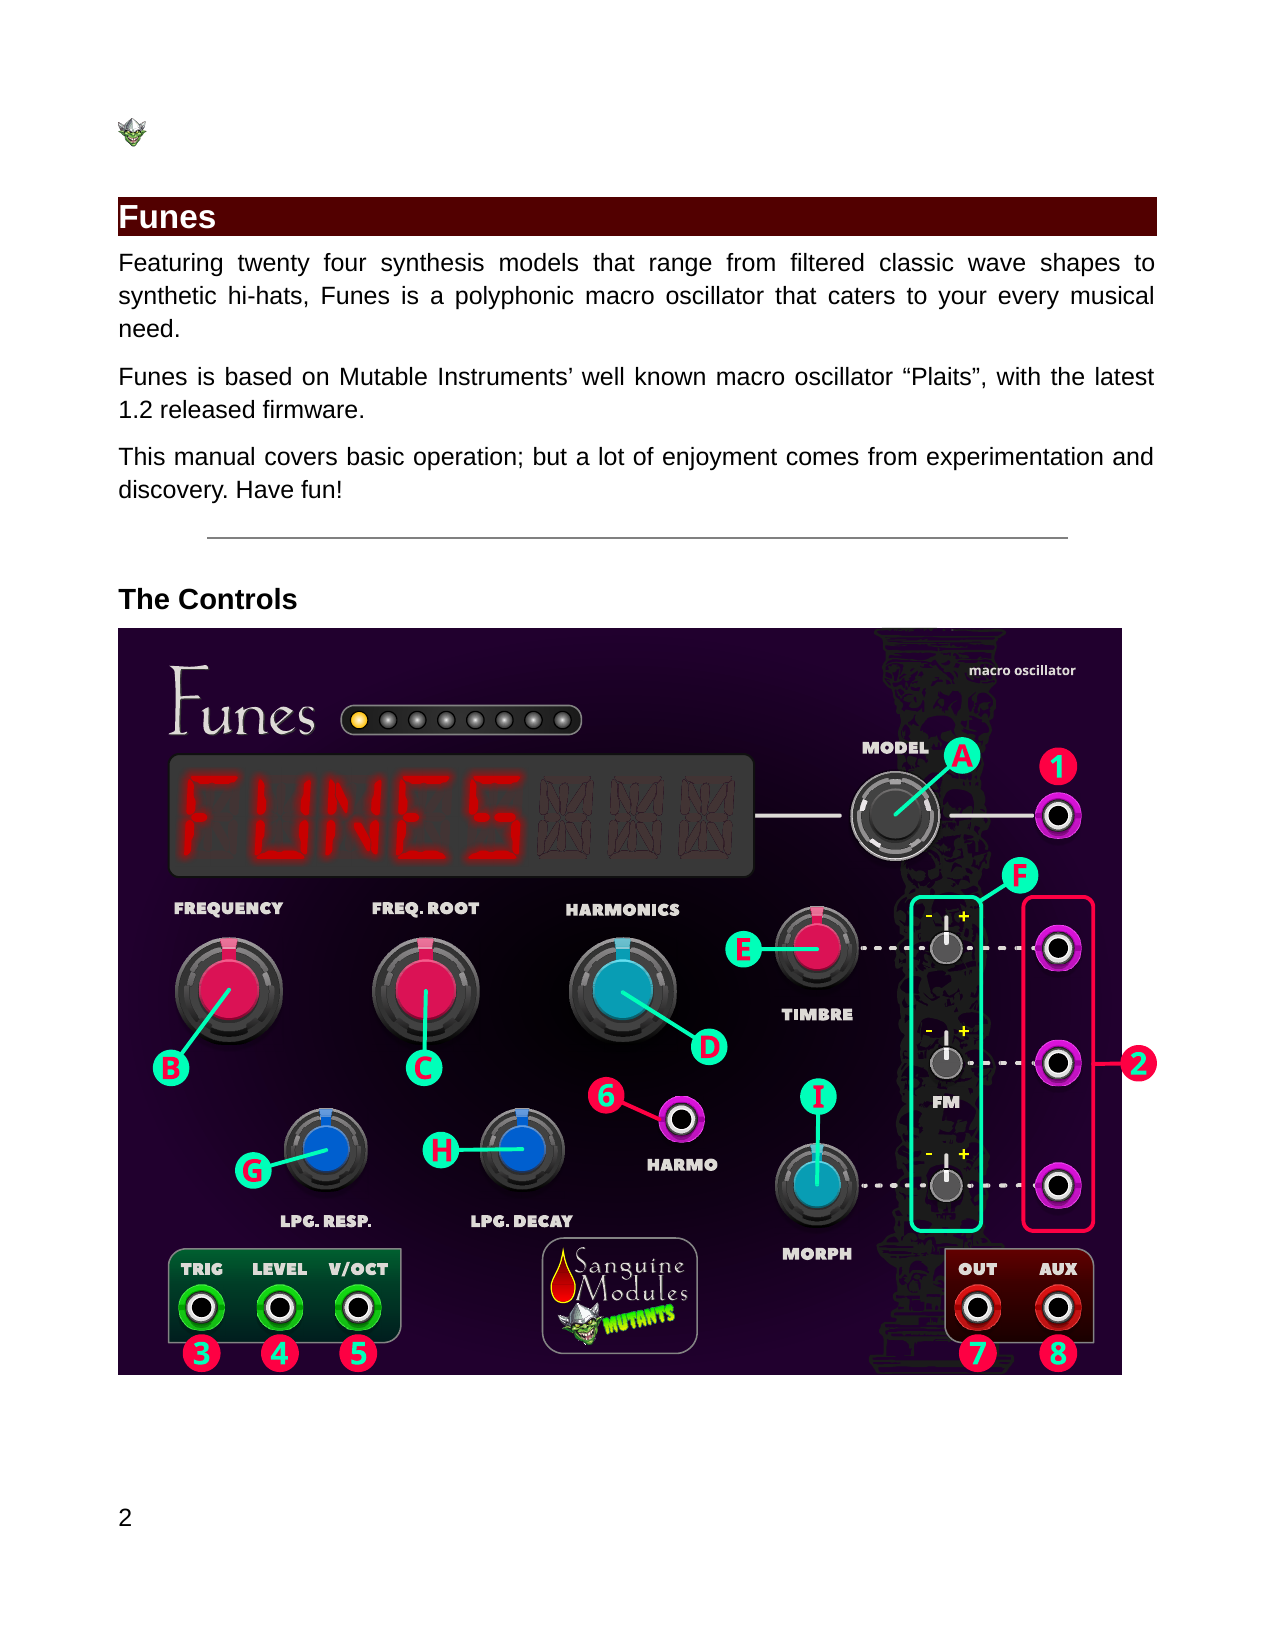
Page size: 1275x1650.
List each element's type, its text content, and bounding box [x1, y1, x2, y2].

text Funes is based on Mutable Instruments’ well known macro oscillator “Plaits”, with the latest 1.2 released firmware. [118, 362, 1157, 423]
subtitle Funes [118, 197, 1157, 236]
subtitle The Controls [118, 582, 1157, 615]
text Featuring twenty four synthesis models that range from filtered classic wave shapes to synthetic hi-hats, Funes is a polyphonic macro oscillator that caters to your every musical need. [118, 248, 1157, 343]
text This manual covers basic operation; but a lot of enjoyment comes from experimentation and discovery. Have fun! [118, 442, 1157, 504]
